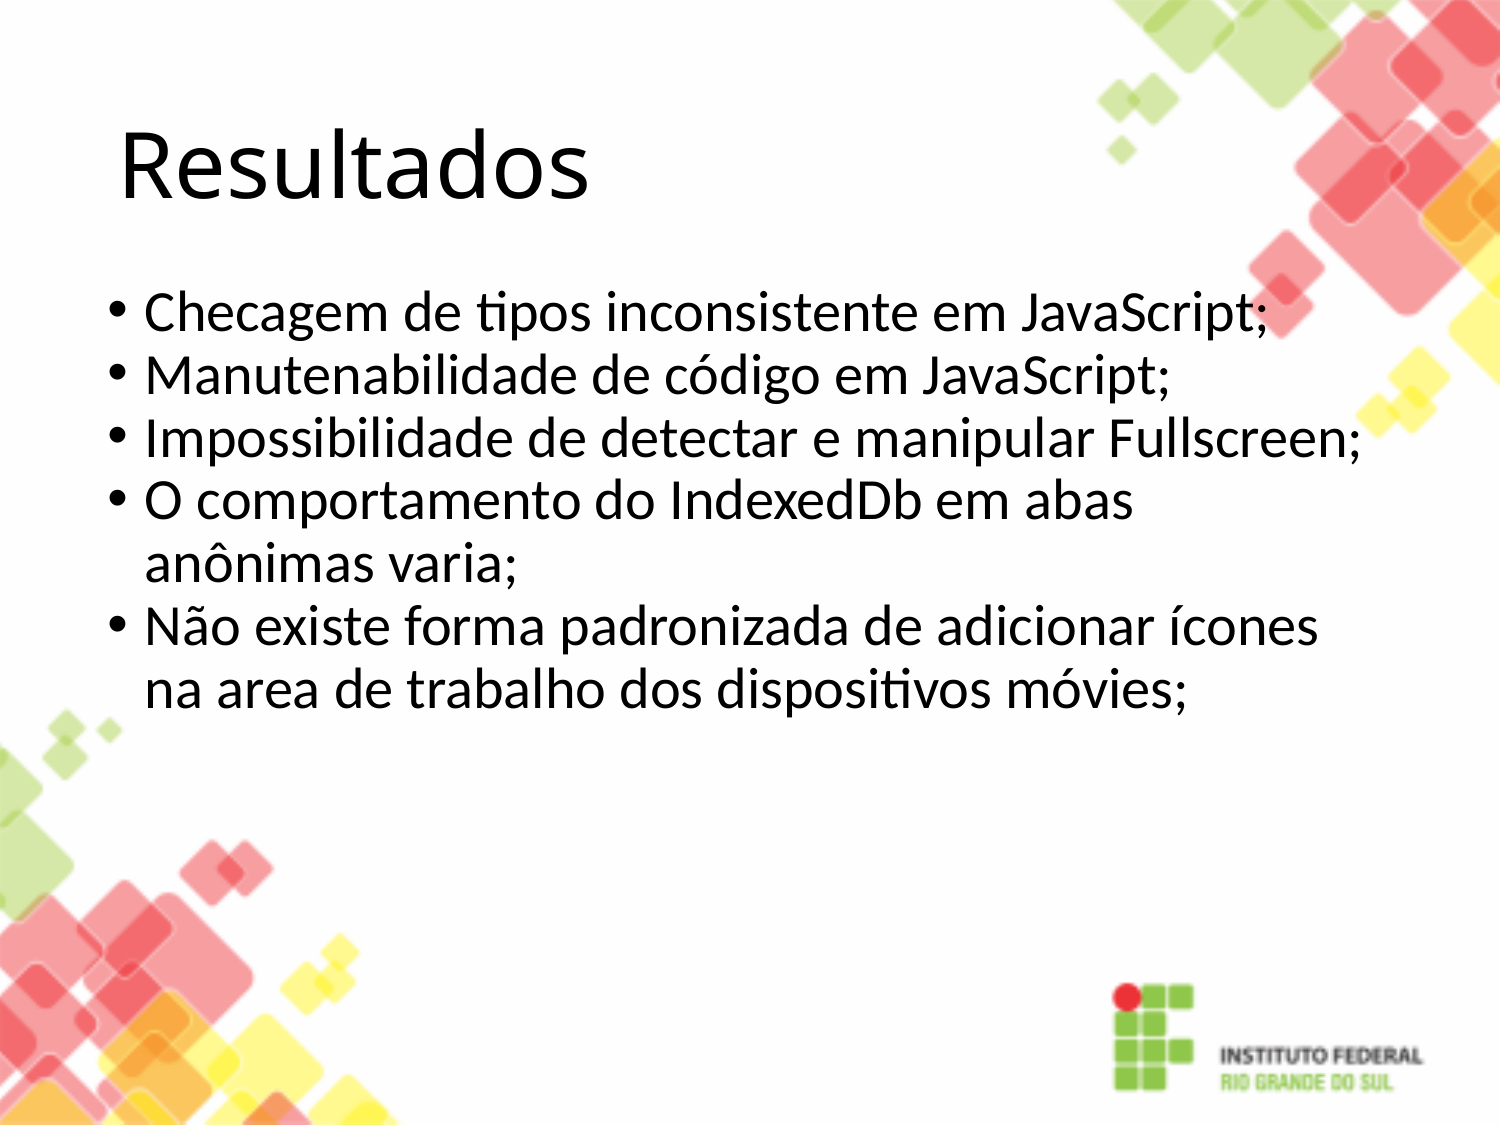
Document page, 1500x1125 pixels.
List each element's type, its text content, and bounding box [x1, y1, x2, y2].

picture [0, 0, 1500, 1125]
text_box Checagem de tipos inconsistente em JavaScript; Manutenabilidade de código em JavaScript; Impossibilidade de detectar e manipular Fullscreen; O comportamento do IndexedDb em abas anônimas varia; Não existe forma padronizada de adicionar ícones na area de trabalho dos dispositivos móvies; [92, 273, 1387, 988]
text_box Resultados [103, 59, 1397, 278]
